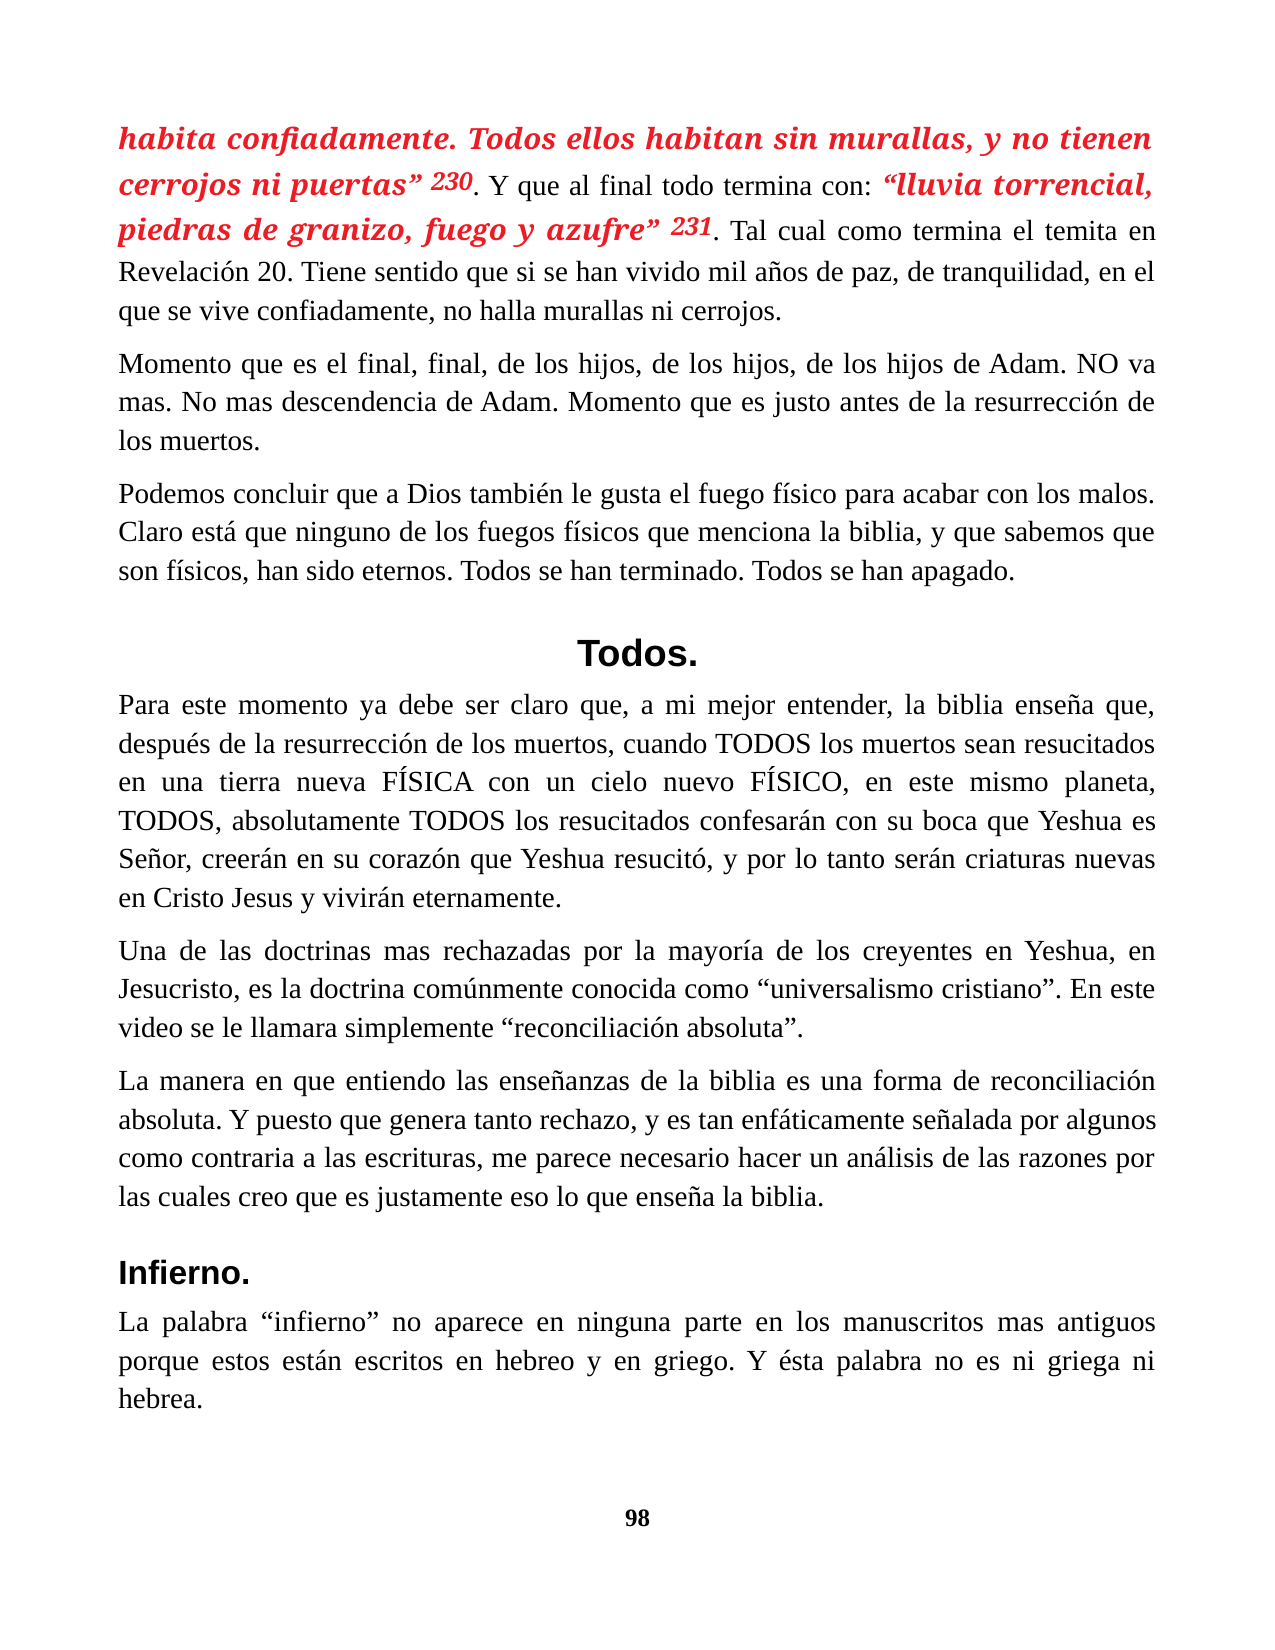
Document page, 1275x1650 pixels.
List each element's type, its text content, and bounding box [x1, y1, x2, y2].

text Una de las doctrinas mas rechazadas por la mayoría de los creyentes en Yeshua, en Jesucristo, es la doctrina comúnmente conocida como “universalismo cristiano”. En este video se le llamara simplemente “reconciliación absoluta”. [118, 933, 1157, 1044]
text La manera en que entiendo las enseñanzas de la biblia es una forma de reconciliación absoluta. Y puesto que genera tanto rechazo, y es tan enfáticamente señalada por algunos como contraria a las escrituras, me parece necesario hacer un análisis de las razones por las cuales creo que es justamente eso lo que enseña la biblia. [118, 1063, 1157, 1212]
subtitle Infierno. [118, 1253, 1157, 1292]
subtitle Todos. [118, 631, 1157, 675]
text Momento que es el final, final, de los hijos, de los hijos, de los hijos de Adam. NO va mas. No mas descendencia de Adam. Momento que es justo antes de la resurrección de los muertos. [118, 346, 1157, 456]
text Para este momento ya debe ser claro que, a mi mejor entender, la biblia enseña que, después de la resurrección de los muertos, cuando TODOS los muertos sean resucitados en una tierra nueva FÍSICA con un cielo nuevo FÍSICO, en este mismo planeta, TODOS, absolutamente TODOS los resucitados confesarán con su boca que Yeshua es Señor, creerán en su corazón que Yeshua resucitó, y por lo tanto serán criaturas nuevas en Cristo Jesus y vivirán eternamente. [118, 687, 1157, 913]
text La palabra “infierno” no aparece en ninguna parte en los manuscritos mas antiguos porque estos están escritos en hebreo y en griego. Y ésta palabra no es ni griega ni hebrea. [118, 1304, 1157, 1415]
text habita confiadamente. Todos ellos habitan sin murallas, y no tienen cerrojos ni puertas” . Y que al final todo termina con: “lluvia torrencial, piedras de granizo, fuego y azufre” . Tal cual como termina el temita en Revelación 20. Tiene sentido que si se han vivido mil años de paz, de tranquilidad, en el que se vive confiadamente, no halla murallas ni cerrojos. [118, 118, 1157, 326]
text Podemos concluir que a Dios también le gusta el fuego físico para acabar con los malos. Claro está que ninguno de los fuegos físicos que menciona la biblia, y que sabemos que son físicos, han sido eternos. Todos se han terminado. Todos se han apagado. [118, 476, 1157, 587]
